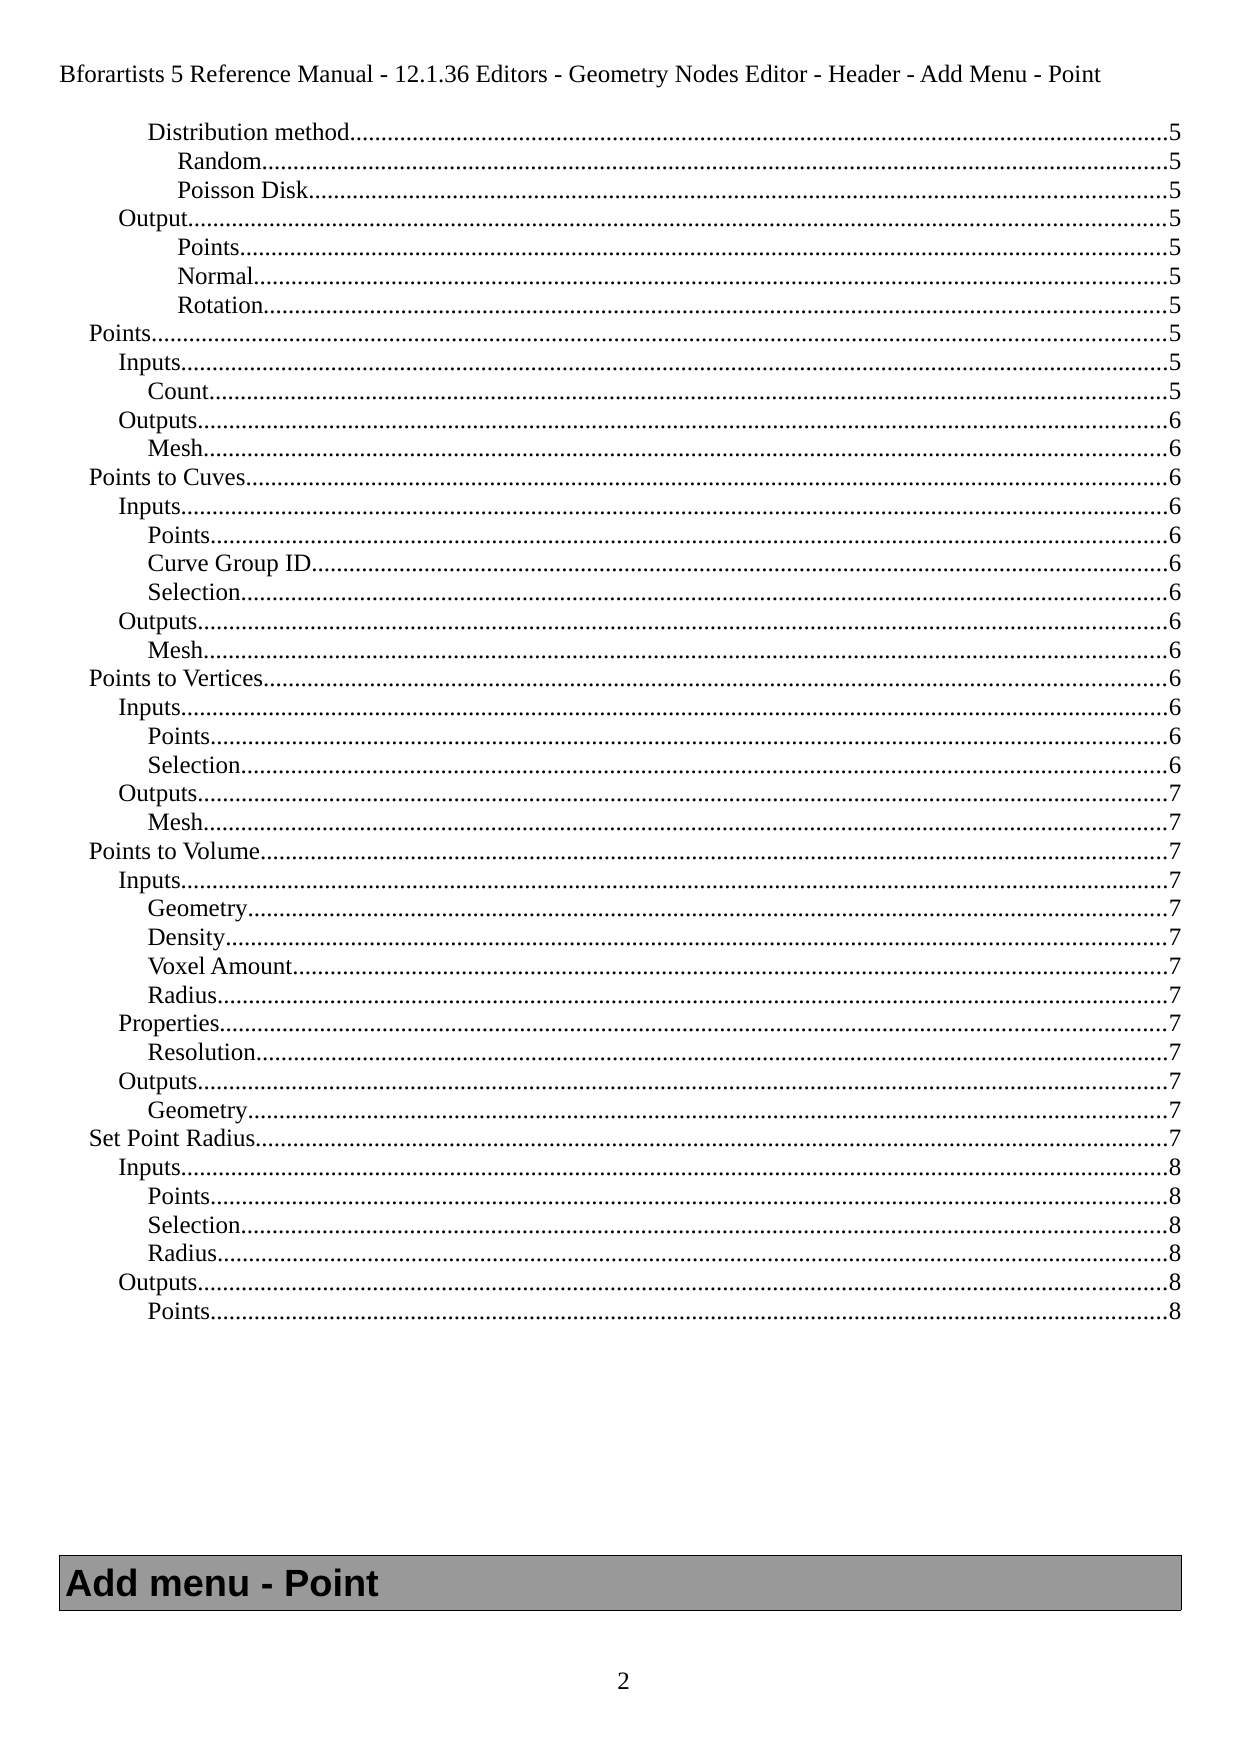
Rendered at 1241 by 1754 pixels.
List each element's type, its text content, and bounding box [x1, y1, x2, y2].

text Outputs 7 [118, 1066, 1181, 1095]
text Points 8 [147, 1296, 1181, 1325]
text Inputs 8 [118, 1152, 1181, 1181]
text Output 5 [118, 203, 1181, 232]
text Normal 5 [177, 261, 1181, 290]
text Rotation 5 [177, 290, 1181, 318]
text Density 7 [147, 922, 1181, 951]
text Mesh 7 [147, 807, 1181, 836]
text Selection 6 [147, 577, 1181, 606]
table_header Add menu - Point [60, 1556, 1181, 1610]
text Points to Vertices 6 [88, 663, 1181, 692]
text Outputs 6 [118, 405, 1181, 433]
text Inputs 7 [118, 865, 1181, 893]
text Selection 8 [147, 1210, 1181, 1238]
text Points 6 [147, 721, 1181, 750]
text Voxel Amount 7 [147, 951, 1181, 980]
text Outputs 8 [118, 1267, 1181, 1296]
text Points 5 [88, 318, 1181, 347]
text Count 5 [147, 376, 1181, 405]
text Points 6 [147, 520, 1181, 548]
text Radius 7 [147, 980, 1181, 1008]
text Distribution method 5 [147, 117, 1181, 146]
text Points 8 [147, 1181, 1181, 1210]
text Points 5 [177, 232, 1181, 261]
text Resolution 7 [147, 1037, 1181, 1066]
text Outputs 6 [118, 606, 1181, 635]
text Mesh 6 [147, 433, 1181, 462]
text Geometry 7 [147, 1095, 1181, 1123]
text Selection 6 [147, 750, 1181, 778]
text Points to Volume 7 [88, 836, 1181, 865]
text Radius 8 [147, 1238, 1181, 1267]
text Inputs 6 [118, 692, 1181, 721]
text Inputs 6 [118, 491, 1181, 520]
text Mesh 6 [147, 635, 1181, 663]
text Properties 7 [118, 1008, 1181, 1037]
text Curve Group ID 6 [147, 548, 1181, 577]
text Set Point Radius 7 [88, 1123, 1181, 1152]
text Geometry 7 [147, 893, 1181, 922]
text Random 5 [177, 146, 1181, 175]
text Points to Cuves 6 [88, 462, 1181, 491]
text Poisson Disk 5 [177, 175, 1181, 203]
text Outputs 7 [118, 778, 1181, 807]
text Inputs 5 [118, 347, 1181, 376]
